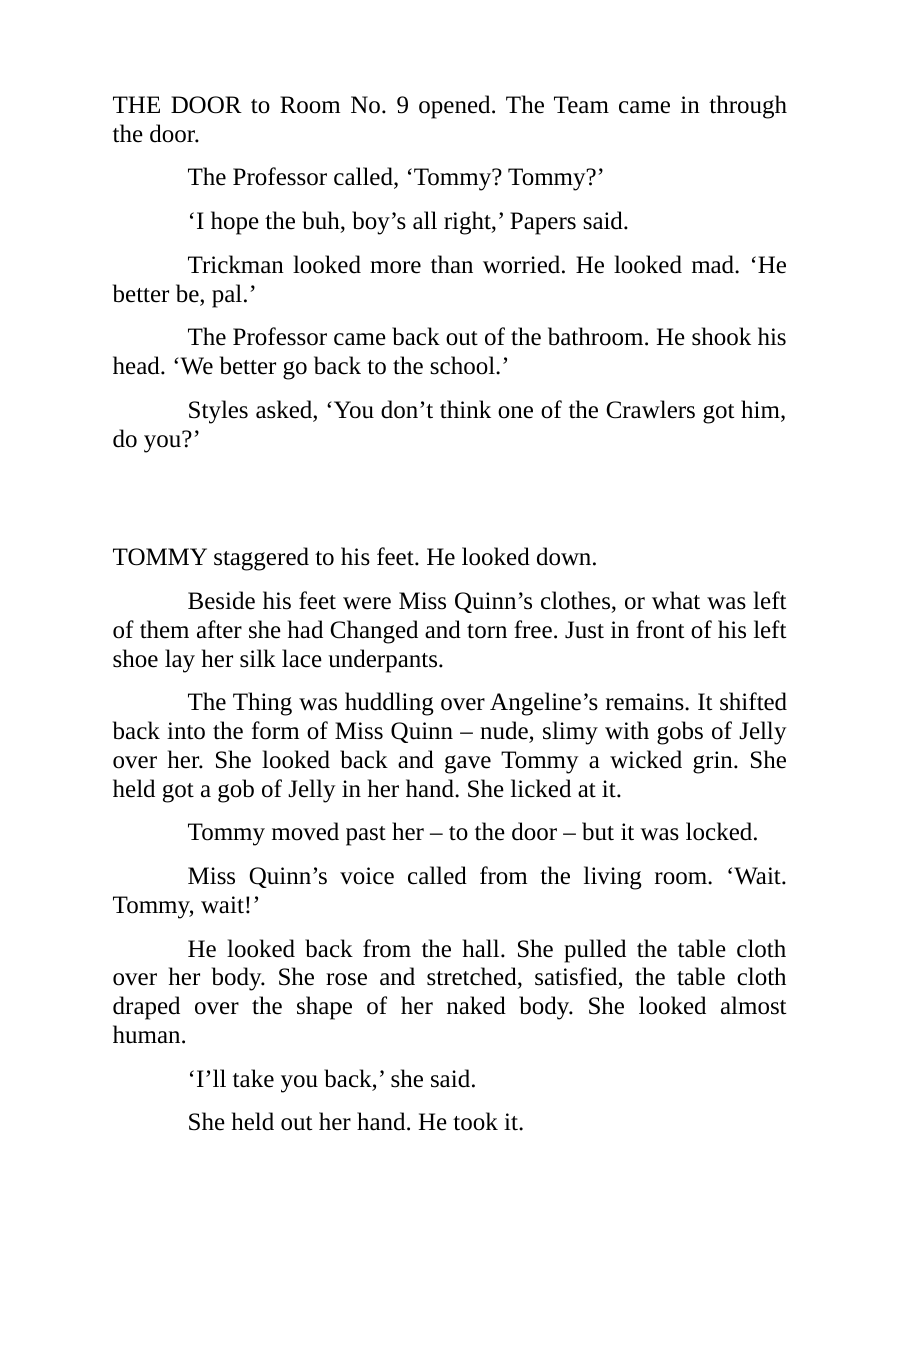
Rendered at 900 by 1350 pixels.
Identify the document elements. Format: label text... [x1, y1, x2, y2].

text Trickman looked more than worried. He looked mad. ‘He better be, pal.’ [112, 250, 787, 307]
text TOMMY staggered to his feet. He looked down. [112, 542, 787, 571]
text Styles asked, ‘You don’t think one of the Crawlers got him, do you?’ [112, 395, 787, 452]
text Tommy moved past her – to the door – but it was locked. [112, 817, 787, 846]
text ‘I hope the buh, boy’s all right,’ Papers said. [112, 206, 787, 235]
text ‘I’ll take you back,’ she said. [112, 1064, 787, 1092]
text He looked back from the hall. She pulled the table cloth over her body. She rose and stretched, satisfied, the table cloth draped over the shape of her naked body. She looked almost human. [112, 934, 787, 1049]
text Beside his feet were Miss Quinn’s clothes, or what was left of them after she had Changed and torn free. Just in front of his left shoe lay her silk lace underpants. [112, 586, 787, 672]
text THE DOOR to Room No. 9 opened. The Team came in through the door. [112, 90, 787, 147]
text The Professor called, ‘Tommy? Tommy?’ [112, 162, 787, 191]
text She held out her hand. He took it. [112, 1107, 787, 1136]
text The Thing was huddling over Angeline’s remains. It shifted back into the form of Miss Quinn – nude, slimy with gobs of Jelly over her. She looked back and gave Tommy a wicked grin. She held got a gob of Jelly in her hand. She licked at it. [112, 687, 787, 802]
text Miss Quinn’s voice called from the living room. ‘Wait. Tommy, wait!’ [112, 861, 787, 919]
text The Professor came back out of the bathroom. He shook his head. ‘We better go back to the school.’ [112, 322, 787, 380]
